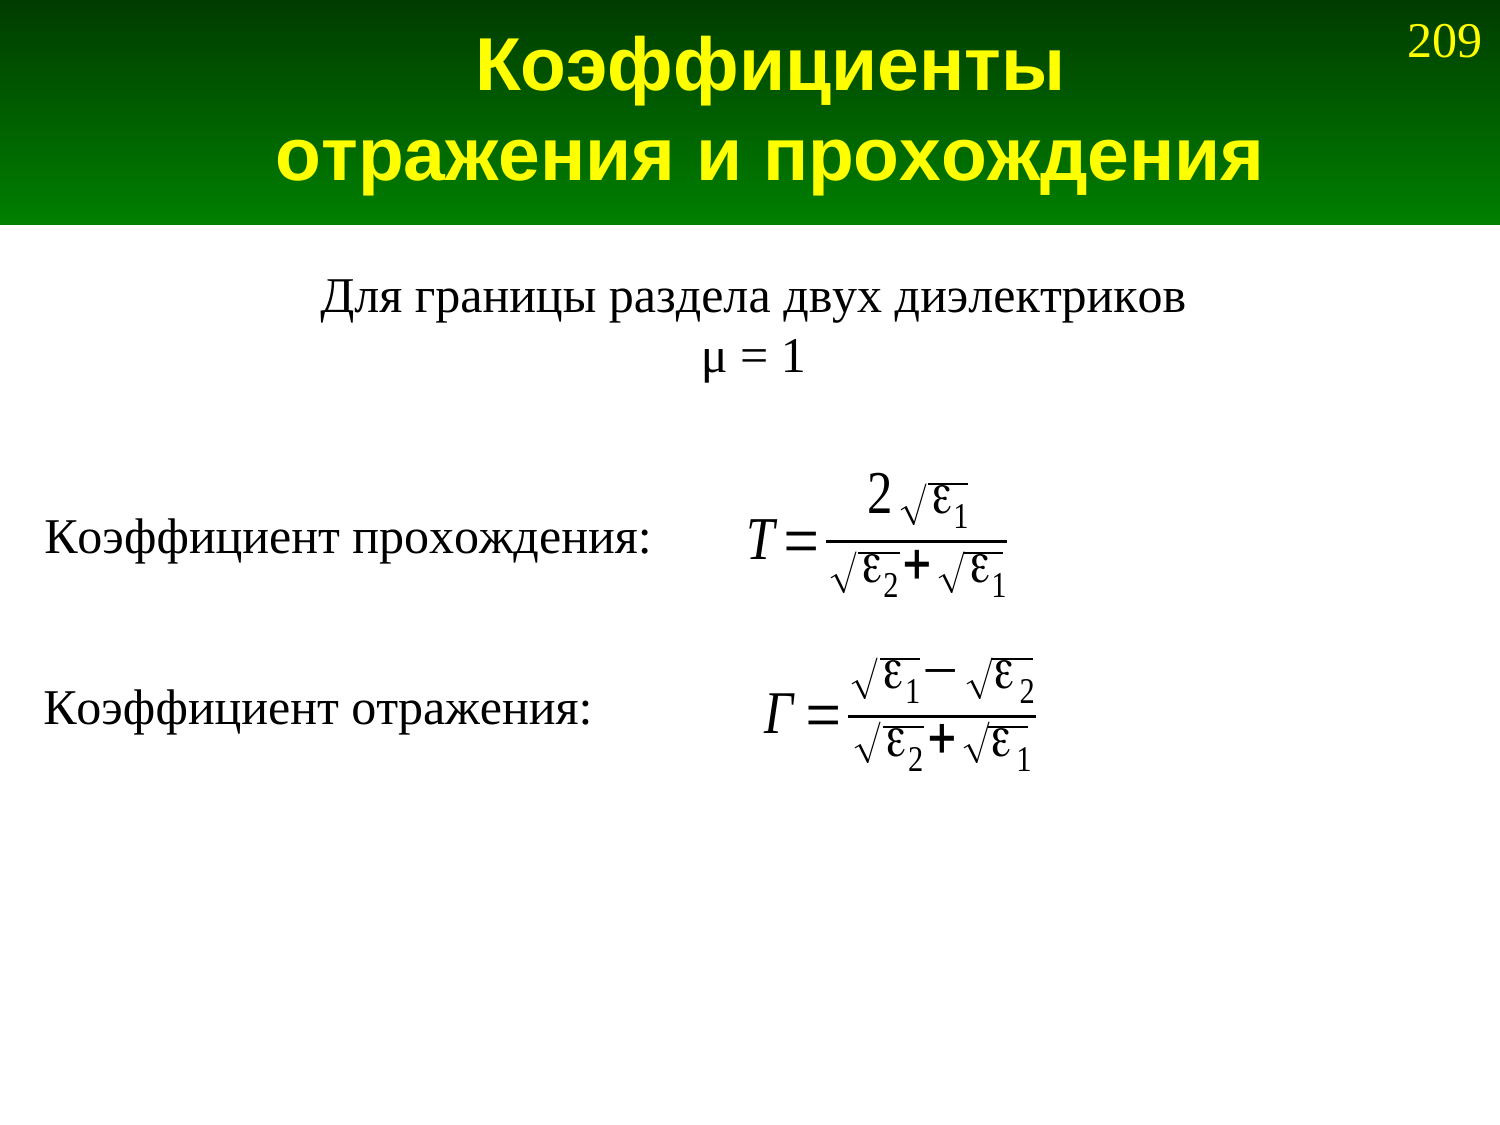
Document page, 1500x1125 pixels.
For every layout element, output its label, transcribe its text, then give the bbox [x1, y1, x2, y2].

text_box Для границы раздела двух диэлектриков μ = 1 [305, 254, 1195, 390]
chart [733, 460, 1023, 606]
text_box Коэффициент отражения: [28, 667, 604, 743]
chart [748, 653, 1052, 780]
title Коэффициенты отражения и прохождения [100, 7, 1441, 204]
text_box Коэффициент прохождения: [29, 495, 660, 571]
